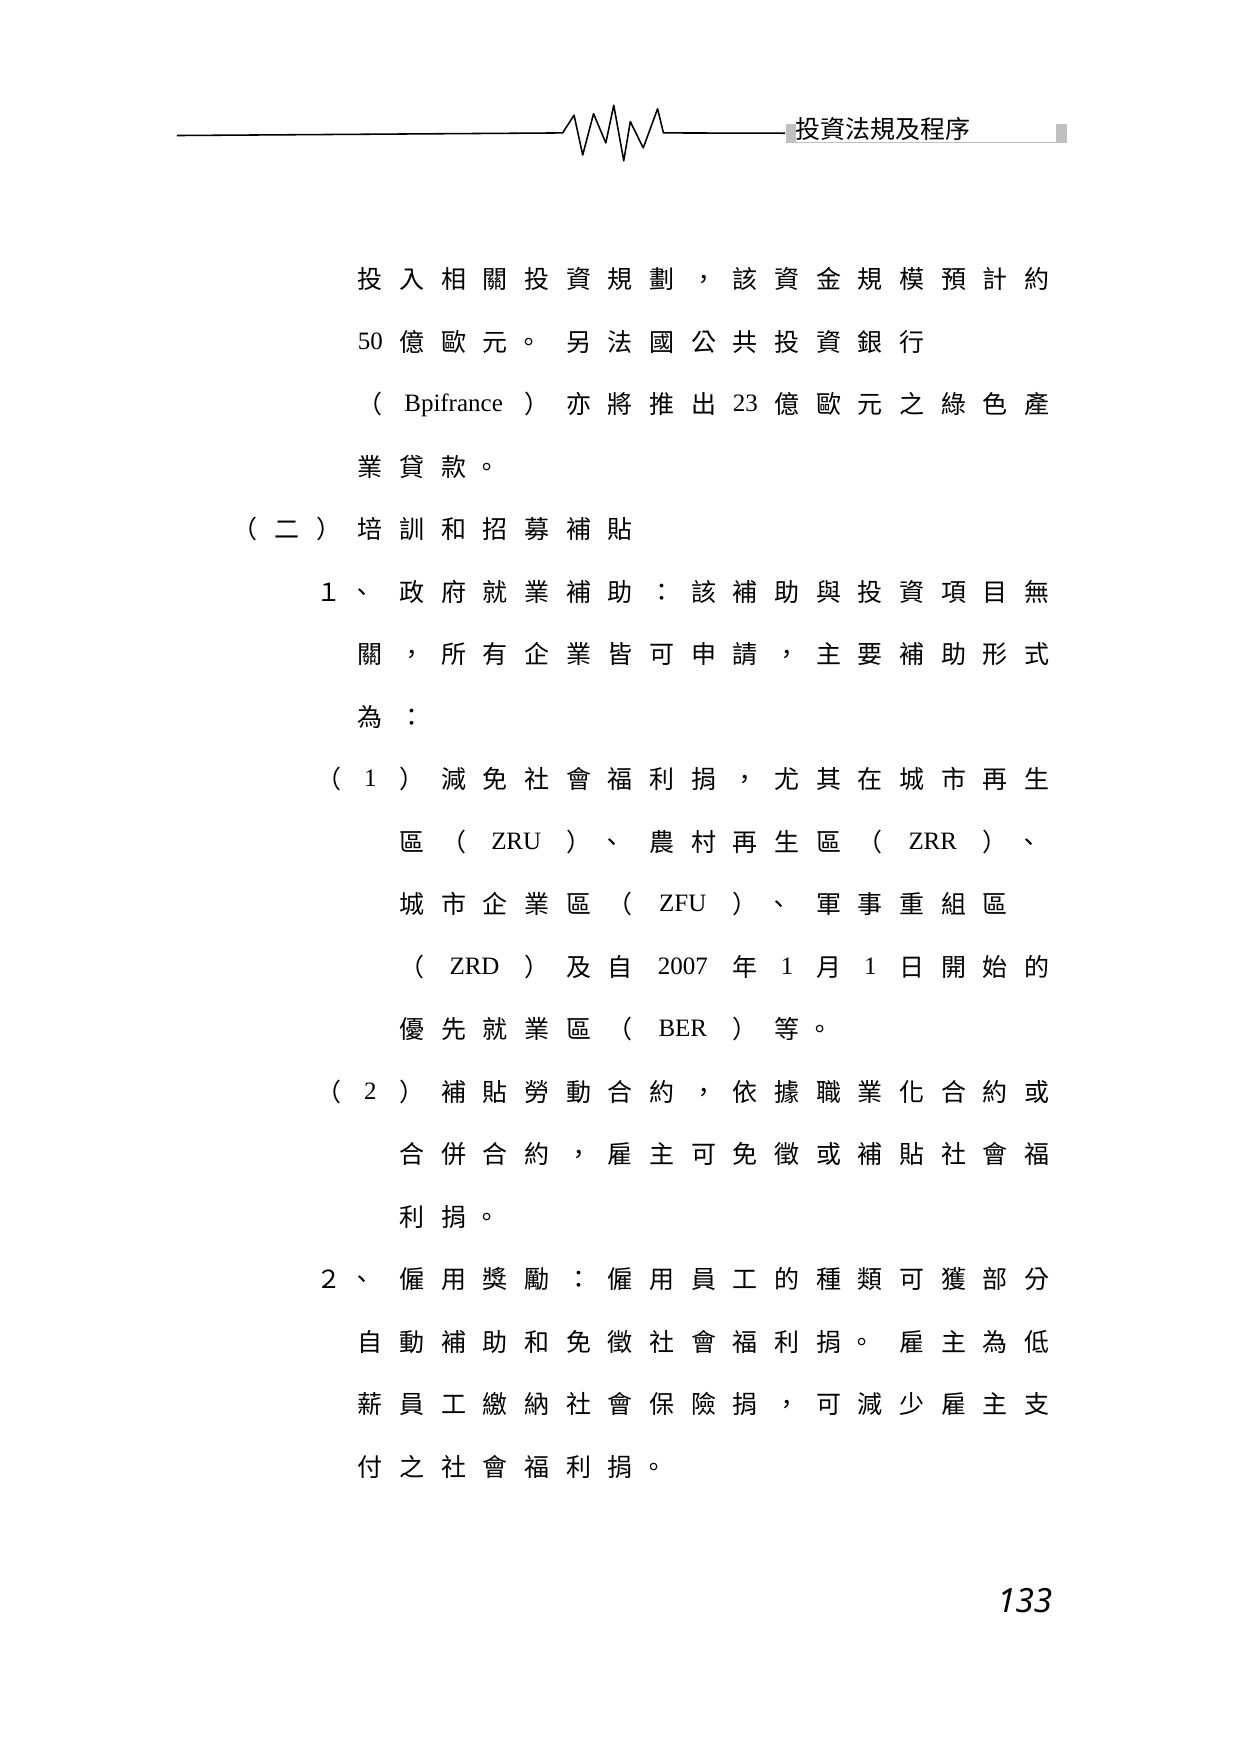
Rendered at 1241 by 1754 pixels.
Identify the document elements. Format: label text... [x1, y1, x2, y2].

text （1）減免社會福利捐，尤其在城市再生區（ZRU）、農村再生區（ZRR）、城市企業區（ZFU）、軍事重組區（ZRD）及自2007年1月1日開始的優先就業區（BER）等。 [306, 736, 1058, 1049]
text （二）培訓和招募補貼 [207, 486, 1058, 549]
text １、政府就業補助：該補助與投資項目無關，所有企業皆可申請，主要補助形式為： [281, 549, 1058, 736]
text 投入相關投資規劃，該資金規模預計約50億歐元。另法國公共投資銀行（Bpifrance）亦將推出23億歐元之綠色產業貸款。 [281, 236, 1058, 486]
text （2）補貼勞動合約，依據職業化合約或合併合約，雇主可免徵或補貼社會福利捐。 [306, 1049, 1058, 1236]
text ２、僱用獎勵：僱用員工的種類可獲部分自動補助和免徵社會福利捐。雇主為低薪員工繳納社會保險捐，可減少雇主支付之社會福利捐。 [281, 1236, 1058, 1486]
